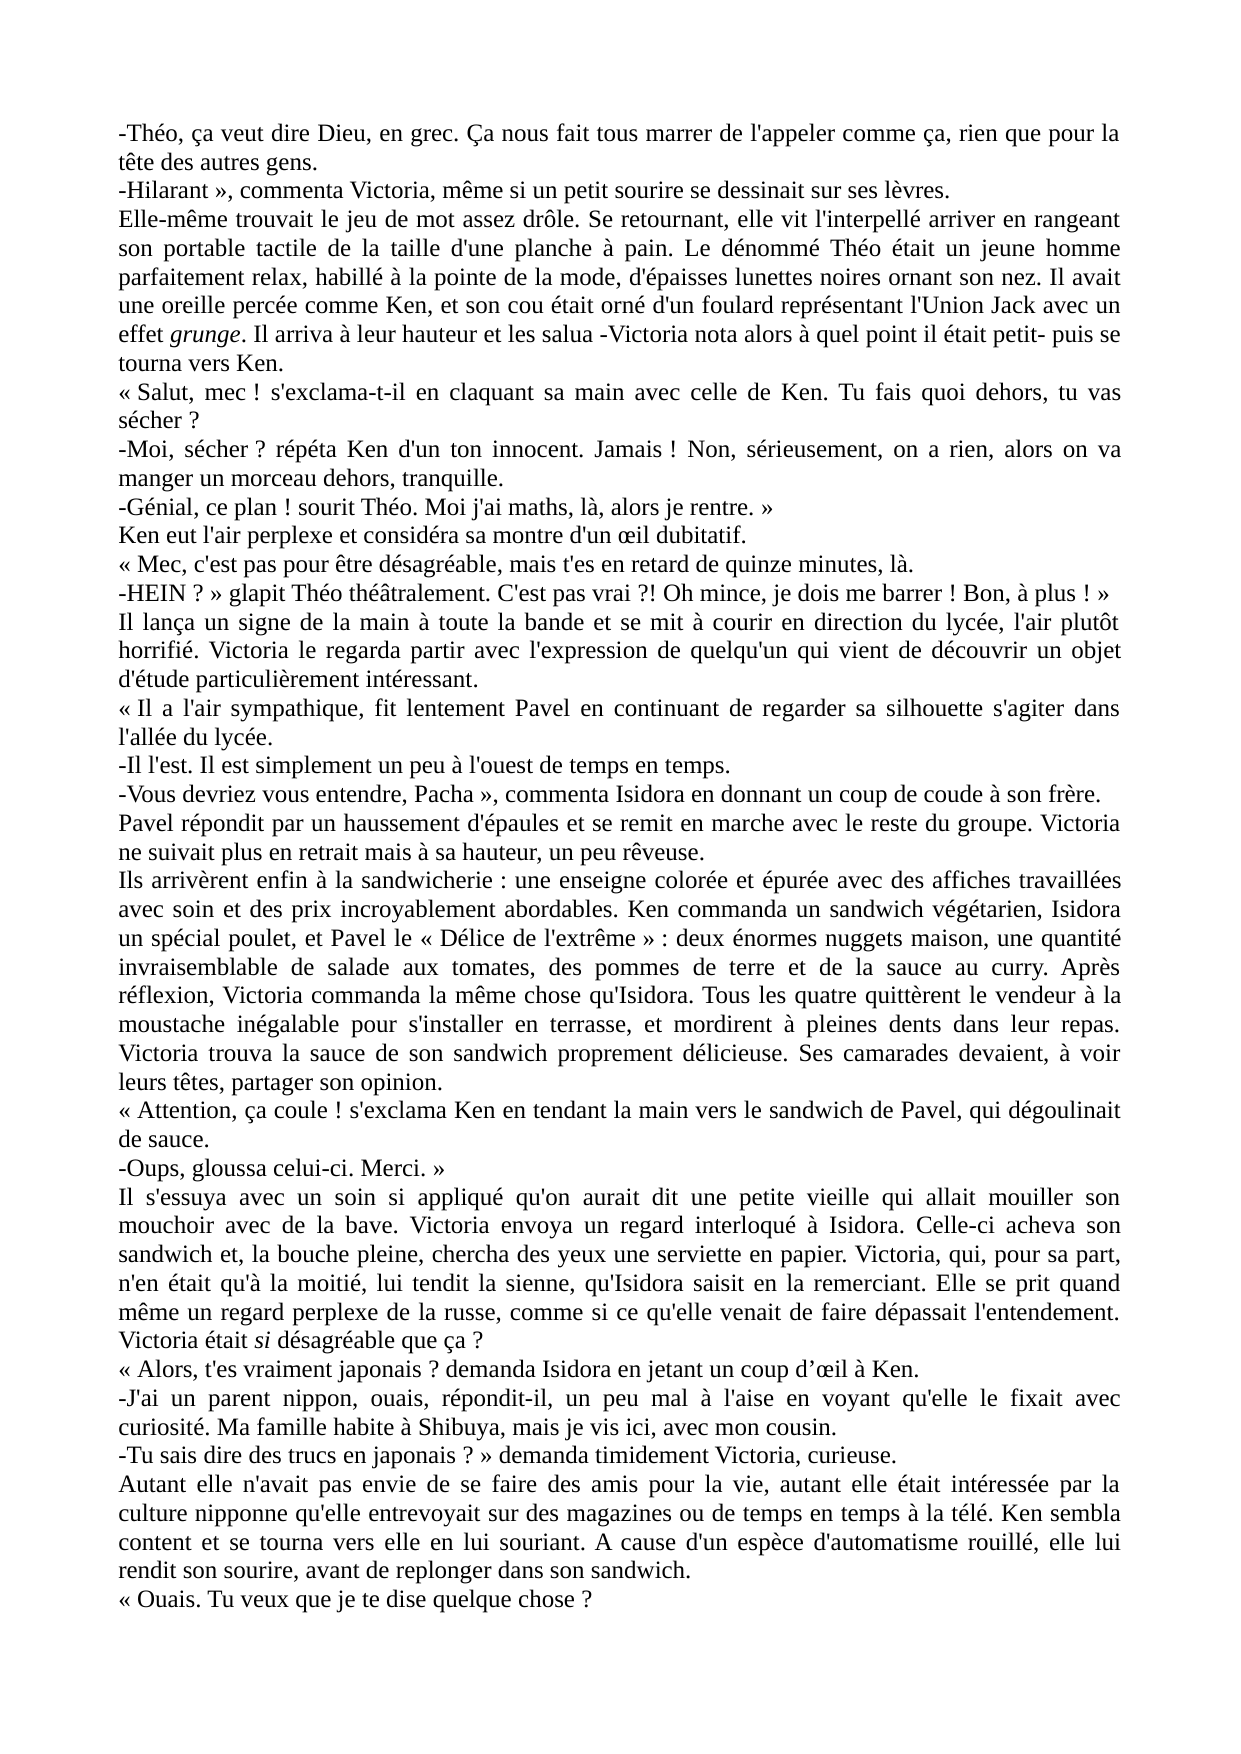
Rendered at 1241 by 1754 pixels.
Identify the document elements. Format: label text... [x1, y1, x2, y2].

text « Alors, t'es vraiment japonais ? demanda Isidora en jetant un coup d’œil à Ken. [118, 1354, 1122, 1383]
text « Il a l'air sympathique, fit lentement Pavel en continuant de regarder sa silhouette s'agiter dans l'allée du lycée. [118, 693, 1122, 751]
text Ken eut l'air perplexe et considéra sa montre d'un œil dubitatif. [118, 521, 1122, 549]
text -Moi, sécher ? répéta Ken d'un ton innocent. Jamais ! Non, sérieusement, on a rien, alors on va manger un morceau dehors, tranquille. [118, 434, 1122, 492]
text -HEIN ? » glapit Théo théâtralement. C'est pas vrai ?! Oh mince, je dois me barrer ! Bon, à plus ! » [118, 578, 1122, 607]
text Elle-même trouvait le jeu de mot assez drôle. Se retournant, elle vit l'interpellé arriver en rangeant son portable tactile de la taille d'une planche à pain. Le dénommé Théo était un jeune homme parfaitement relax, habillé à la pointe de la mode, d'épaisses lunettes noires ornant son nez. Il avait une oreille percée comme Ken, et son cou était orné d'un foulard représentant l'Union Jack avec un effet grunge. Il arriva à leur hauteur et les salua -Victoria nota alors à quel point il était petit- puis se tourna vers Ken. [118, 204, 1122, 377]
text « Ouais. Tu veux que je te dise quelque chose ? [118, 1584, 1122, 1613]
text Autant elle n'avait pas envie de se faire des amis pour la vie, autant elle était intéressée par la culture nipponne qu'elle entrevoyait sur des magazines ou de temps en temps à la télé. Ken sembla content et se tourna vers elle en lui souriant. A cause d'un espèce d'automatisme rouillé, elle lui rendit son sourire, avant de replonger dans son sandwich. [118, 1469, 1122, 1584]
text -J'ai un parent nippon, ouais, répondit-il, un peu mal à l'aise en voyant qu'elle le fixait avec curiosité. Ma famille habite à Shibuya, mais je vis ici, avec mon cousin. [118, 1383, 1122, 1441]
text -Génial, ce plan ! sourit Théo. Moi j'ai maths, là, alors je rentre. » [118, 492, 1122, 521]
text -Théo, ça veut dire Dieu, en grec. Ça nous fait tous marrer de l'appeler comme ça, rien que pour la tête des autres gens. [118, 118, 1122, 176]
text -Oups, gloussa celui-ci. Merci. » [118, 1153, 1122, 1182]
text Pavel répondit par un haussement d'épaules et se remit en marche avec le reste du groupe. Victoria ne suivait plus en retrait mais à sa hauteur, un peu rêveuse. [118, 808, 1122, 866]
text -Hilarant », commenta Victoria, même si un petit sourire se dessinait sur ses lèvres. [118, 176, 1122, 204]
text « Mec, c'est pas pour être désagréable, mais t'es en retard de quinze minutes, là. [118, 549, 1122, 578]
text -Vous devriez vous entendre, Pacha », commenta Isidora en donnant un coup de coude à son frère. [118, 779, 1122, 808]
text Ils arrivèrent enfin à la sandwicherie : une enseigne colorée et épurée avec des affiches travaillées avec soin et des prix incroyablement abordables. Ken commanda un sandwich végétarien, Isidora un spécial poulet, et Pavel le « Délice de l'extrême » : deux énormes nuggets maison, une quantité invraisemblable de salade aux tomates, des pommes de terre et de la sauce au curry. Après réflexion, Victoria commanda la même chose qu'Isidora. Tous les quatre quittèrent le vendeur à la moustache inégalable pour s'installer en terrasse, et mordirent à pleines dents dans leur repas. Victoria trouva la sauce de son sandwich proprement délicieuse. Ses camarades devaient, à voir leurs têtes, partager son opinion. [118, 866, 1122, 1096]
text « Attention, ça coule ! s'exclama Ken en tendant la main vers le sandwich de Pavel, qui dégoulinait de sauce. [118, 1096, 1122, 1153]
text Il lança un signe de la main à toute la bande et se mit à courir en direction du lycée, l'air plutôt horrifié. Victoria le regarda partir avec l'expression de quelqu'un qui vient de découvrir un objet d'étude particulièrement intéressant. [118, 607, 1122, 693]
text Il s'essuya avec un soin si appliqué qu'on aurait dit une petite vieille qui allait mouiller son mouchoir avec de la bave. Victoria envoya un regard interloqué à Isidora. Celle-ci acheva son sandwich et, la bouche pleine, chercha des yeux une serviette en papier. Victoria, qui, pour sa part, n'en était qu'à la moitié, lui tendit la sienne, qu'Isidora saisit en la remerciant. Elle se prit quand même un regard perplexe de la russe, comme si ce qu'elle venait de faire dépassait l'entendement. Victoria était si désagréable que ça ? [118, 1182, 1122, 1354]
text -Il l'est. Il est simplement un peu à l'ouest de temps en temps. [118, 751, 1122, 779]
text « Salut, mec ! s'exclama-t-il en claquant sa main avec celle de Ken. Tu fais quoi dehors, tu vas sécher ? [118, 377, 1122, 434]
text -Tu sais dire des trucs en japonais ? » demanda timidement Victoria, curieuse. [118, 1441, 1122, 1469]
